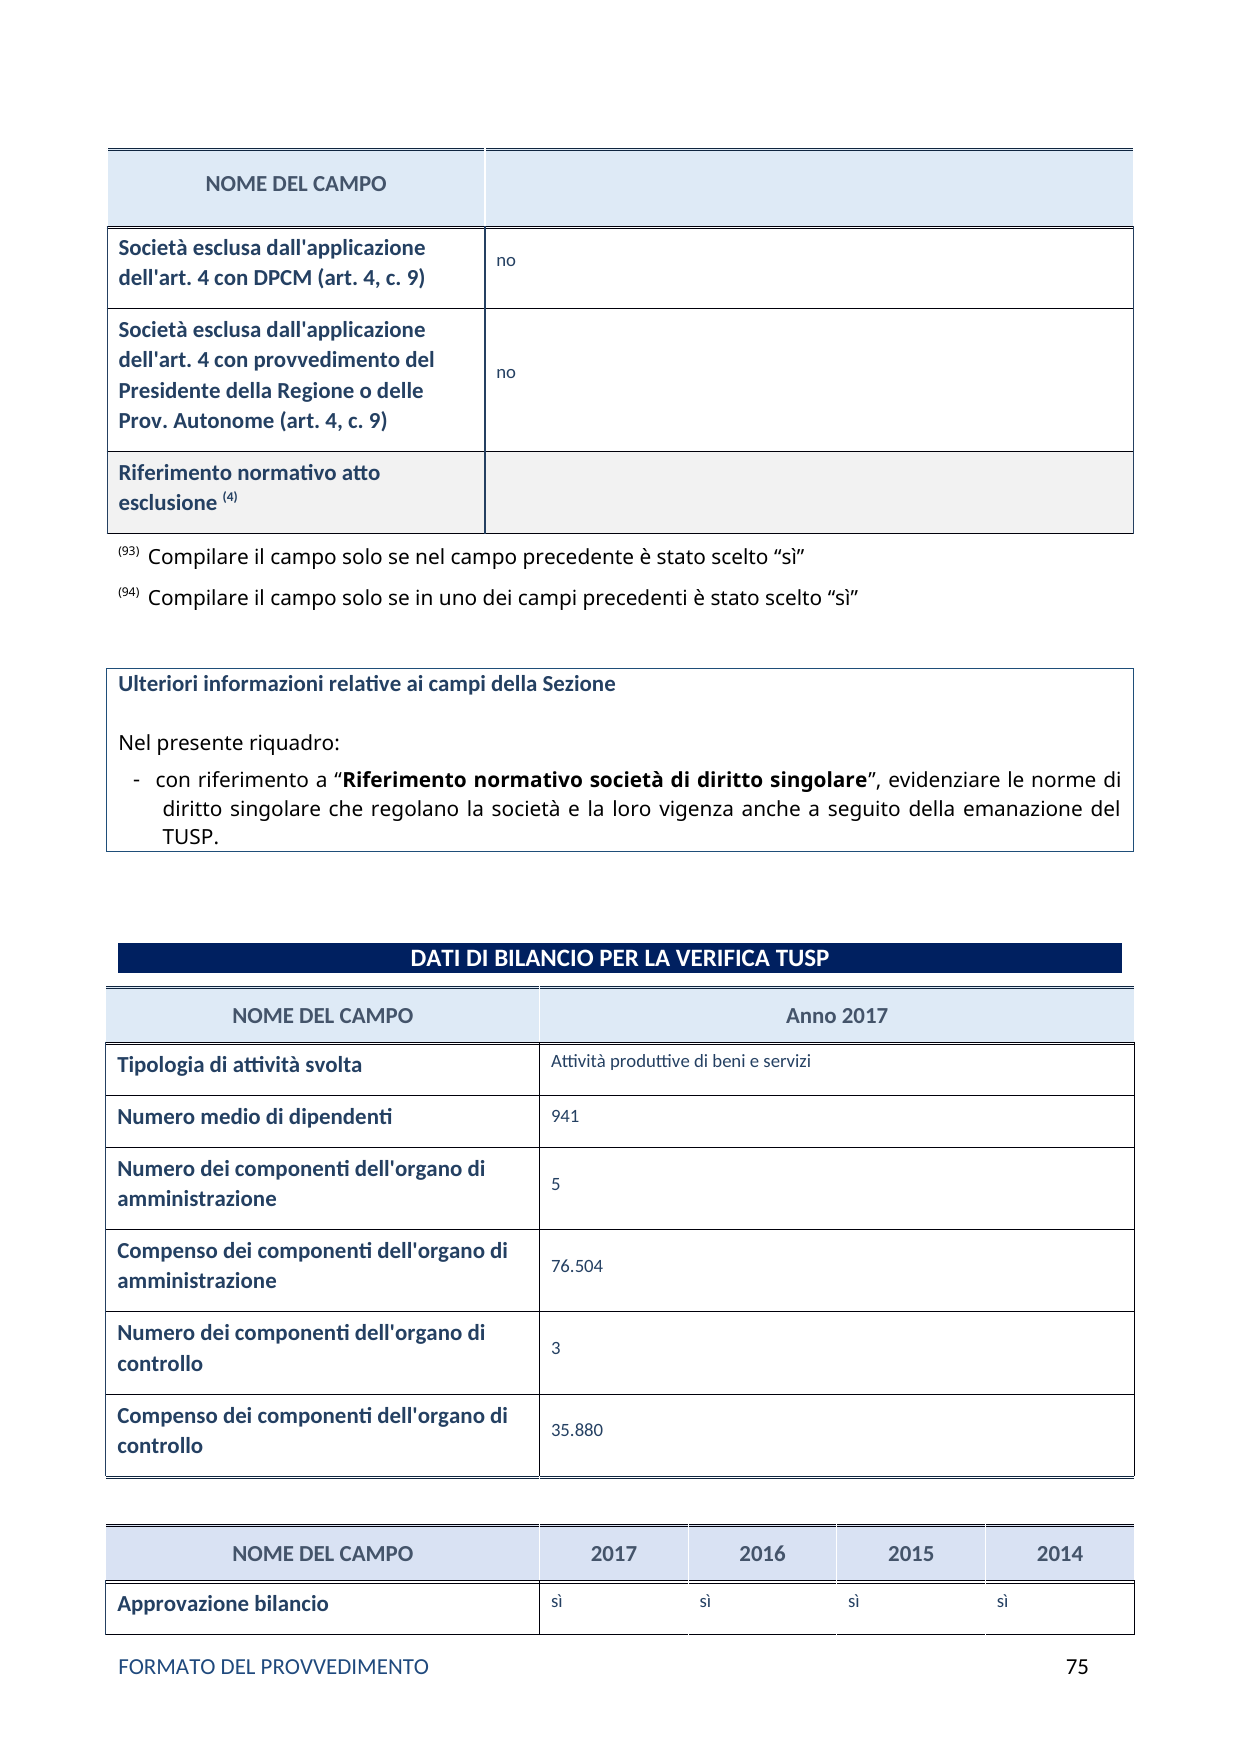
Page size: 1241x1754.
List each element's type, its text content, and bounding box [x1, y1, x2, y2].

text DATI DI BILANCIO PER LA VERIFICA TUSP [118, 943, 1122, 973]
table_cell Società esclusa dall'applicazione dell'art. 4 con DPCM (art. 4, c. 9) [108, 229, 484, 308]
table_cell [486, 452, 1133, 533]
table_cell Compenso dei componenti dell'organo di amministrazione [106, 1230, 539, 1311]
table_header Anno 2017 [540, 989, 1134, 1042]
table_header NOME DEL CAMPO [106, 989, 539, 1042]
list Compilare il campo solo se in uno dei campi precedenti è stato scelto “sì” [118, 583, 1122, 612]
table_cell 5 [540, 1148, 1134, 1229]
table_cell NOME DEL CAMPO [106, 1527, 539, 1580]
table_cell 2017 [540, 1527, 688, 1580]
table_cell no [486, 309, 1133, 451]
table_cell no [486, 229, 1133, 308]
table_header NOME DEL CAMPO [108, 151, 484, 226]
table_cell sì [540, 1584, 688, 1633]
table_cell 35.880 [540, 1395, 1134, 1476]
table_cell 76.504 [540, 1230, 1134, 1311]
table_cell Tipologia di attività svolta [106, 1045, 539, 1095]
table_cell [106, 1479, 539, 1524]
table_cell Riferimento normativo atto esclusione (4) [108, 452, 484, 533]
table_cell 2014 [986, 1527, 1134, 1580]
table_cell sì [837, 1584, 985, 1633]
list Compilare il campo solo se nel campo precedente è stato scelto “sì” [118, 542, 1122, 571]
table_cell Compenso dei componenti dell'organo di controllo [106, 1395, 539, 1476]
table_header [486, 151, 1133, 226]
table_header Ulteriori informazioni relative ai campi della Sezione Nel presente riquadro: con riferimento a “Riferimento normativo società di diritto singolare”, evidenziare le norme di diritto singolare che regolano la società e la loro vigenza anche a seguito della emanazione del TUSP. [107, 669, 1133, 851]
table_cell 2016 [689, 1527, 836, 1580]
table_cell Società esclusa dall'applicazione dell'art. 4 con provvedimento del Presidente della Regione o delle Prov. Autonome (art. 4, c. 9) [108, 309, 484, 451]
table_cell Numero dei componenti dell'organo di controllo [106, 1312, 539, 1393]
table_cell 2015 [837, 1527, 985, 1580]
table_cell Attività produttive di beni e servizi [540, 1045, 1134, 1095]
table_cell sì [986, 1584, 1134, 1633]
table_cell 3 [540, 1312, 1134, 1393]
table_cell sì [689, 1584, 836, 1633]
table_cell Numero dei componenti dell'organo di amministrazione [106, 1148, 539, 1229]
table_cell [540, 1479, 1134, 1524]
table_cell Numero medio di dipendenti [106, 1096, 539, 1147]
table_cell Approvazione bilancio [106, 1584, 539, 1633]
table_cell 941 [540, 1096, 1134, 1147]
